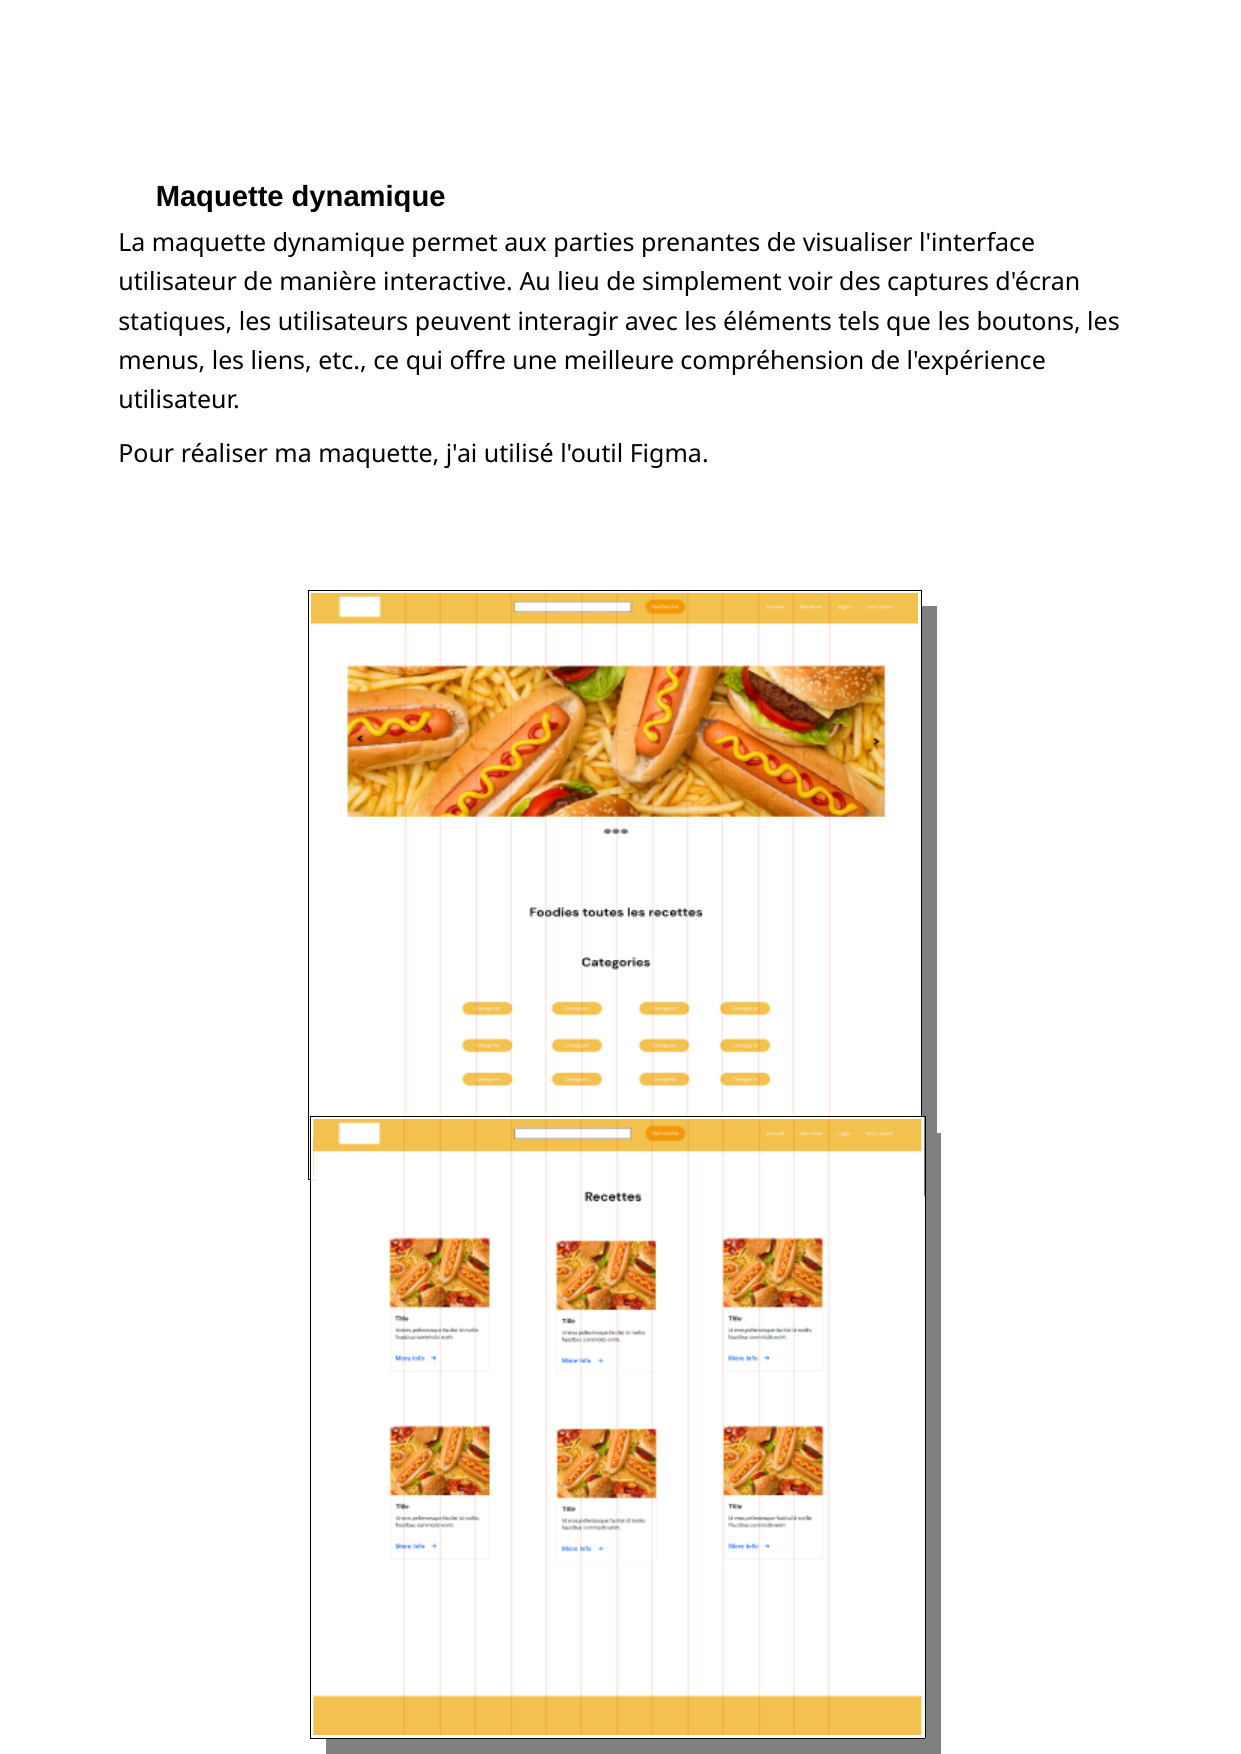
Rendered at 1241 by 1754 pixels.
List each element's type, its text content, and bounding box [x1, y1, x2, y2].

picture [313, 1119, 922, 1735]
text La maquette dynamique permet aux parties prenantes de visualiser l'interface utilisateur de manière interactive. Au lieu de simplement voir des captures d'écran statiques, les utilisateurs peuvent interagir avec les éléments tels que les boutons, les menus, les liens, etc., ce qui offre une meilleure compréhension de l'expérience utilisateur. [118, 225, 1122, 416]
text Pour réaliser ma maquette, j'ai utilisé l'outil Figma. [118, 435, 1122, 469]
picture [311, 593, 918, 1116]
subtitle Maquette dynamique [156, 179, 1122, 212]
